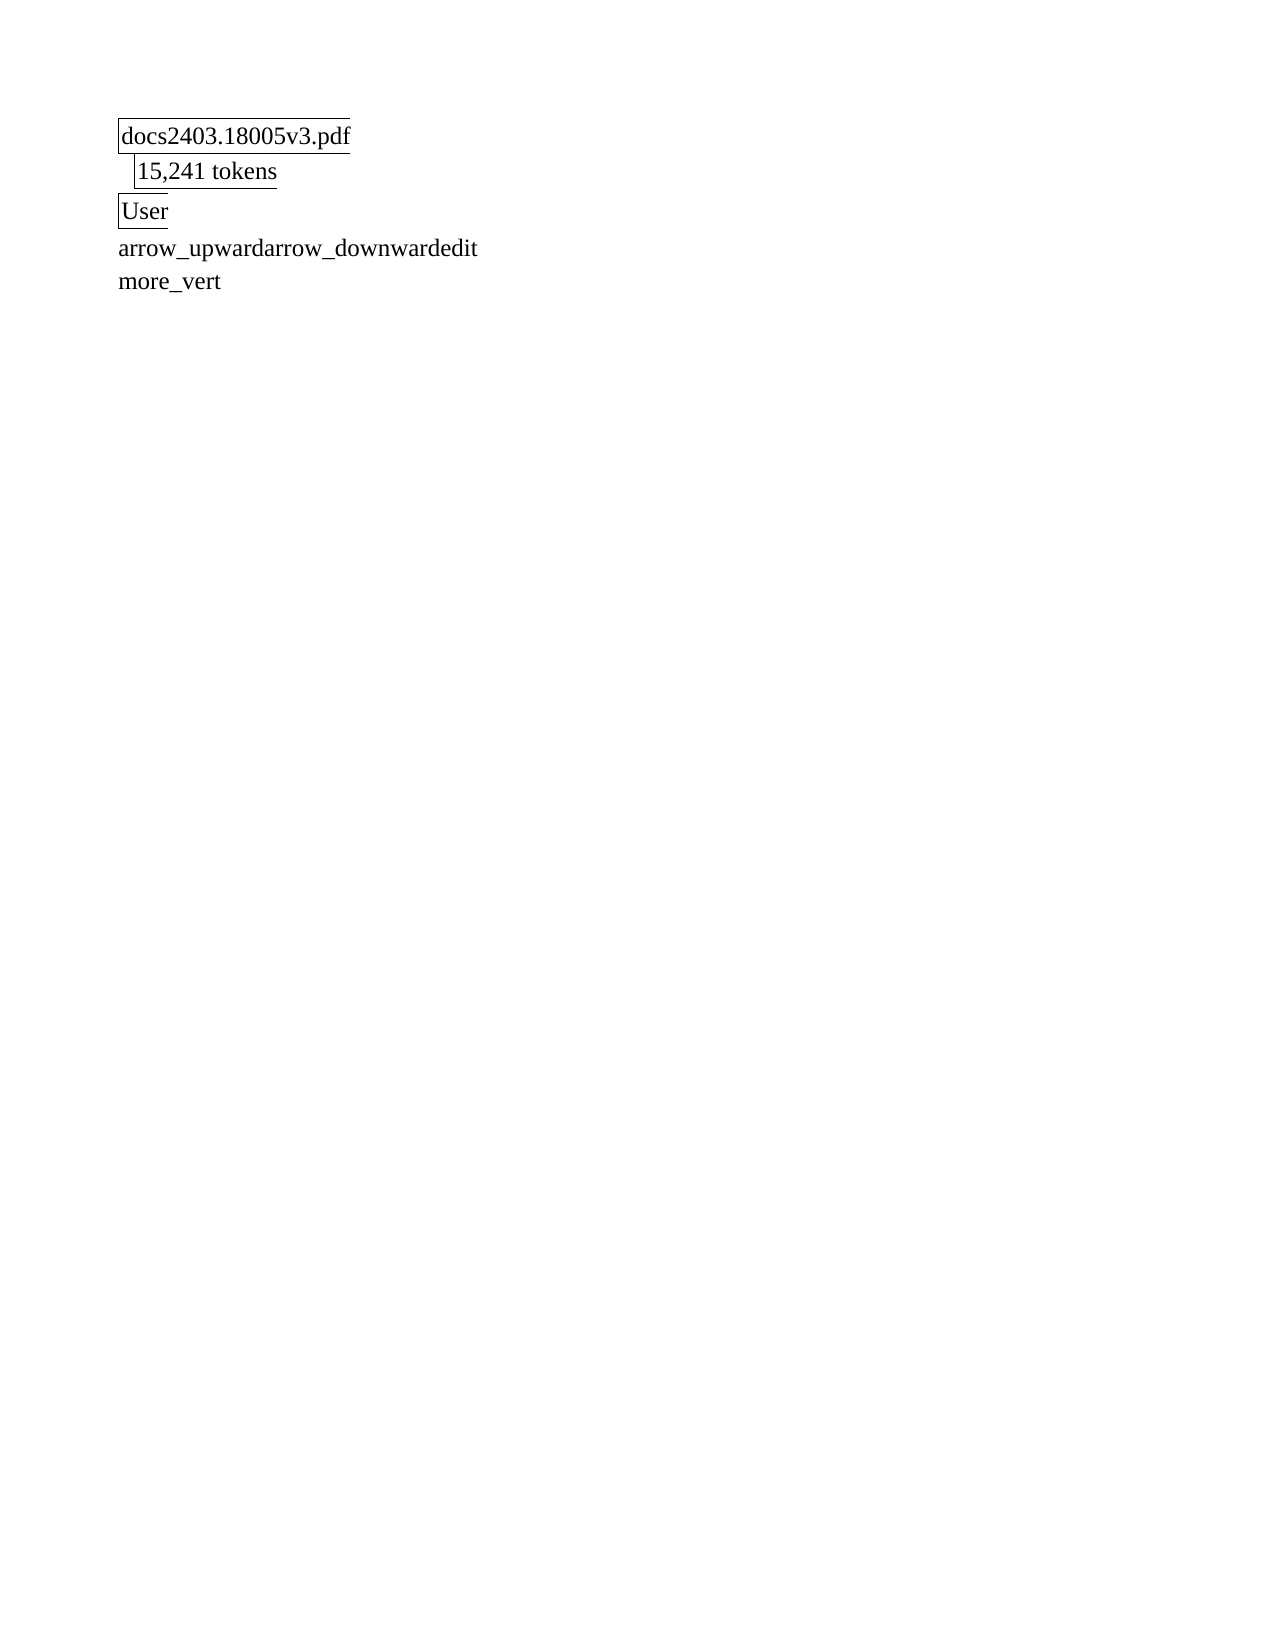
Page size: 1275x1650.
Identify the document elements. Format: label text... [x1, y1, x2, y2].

text arrow_upwardarrow_downwardedit [118, 233, 1157, 262]
text docs2403.18005v3.pdf [119, 118, 1157, 153]
text User [119, 193, 1157, 228]
text more_vert [118, 266, 1157, 295]
text 15,241 tokens [135, 153, 1157, 188]
